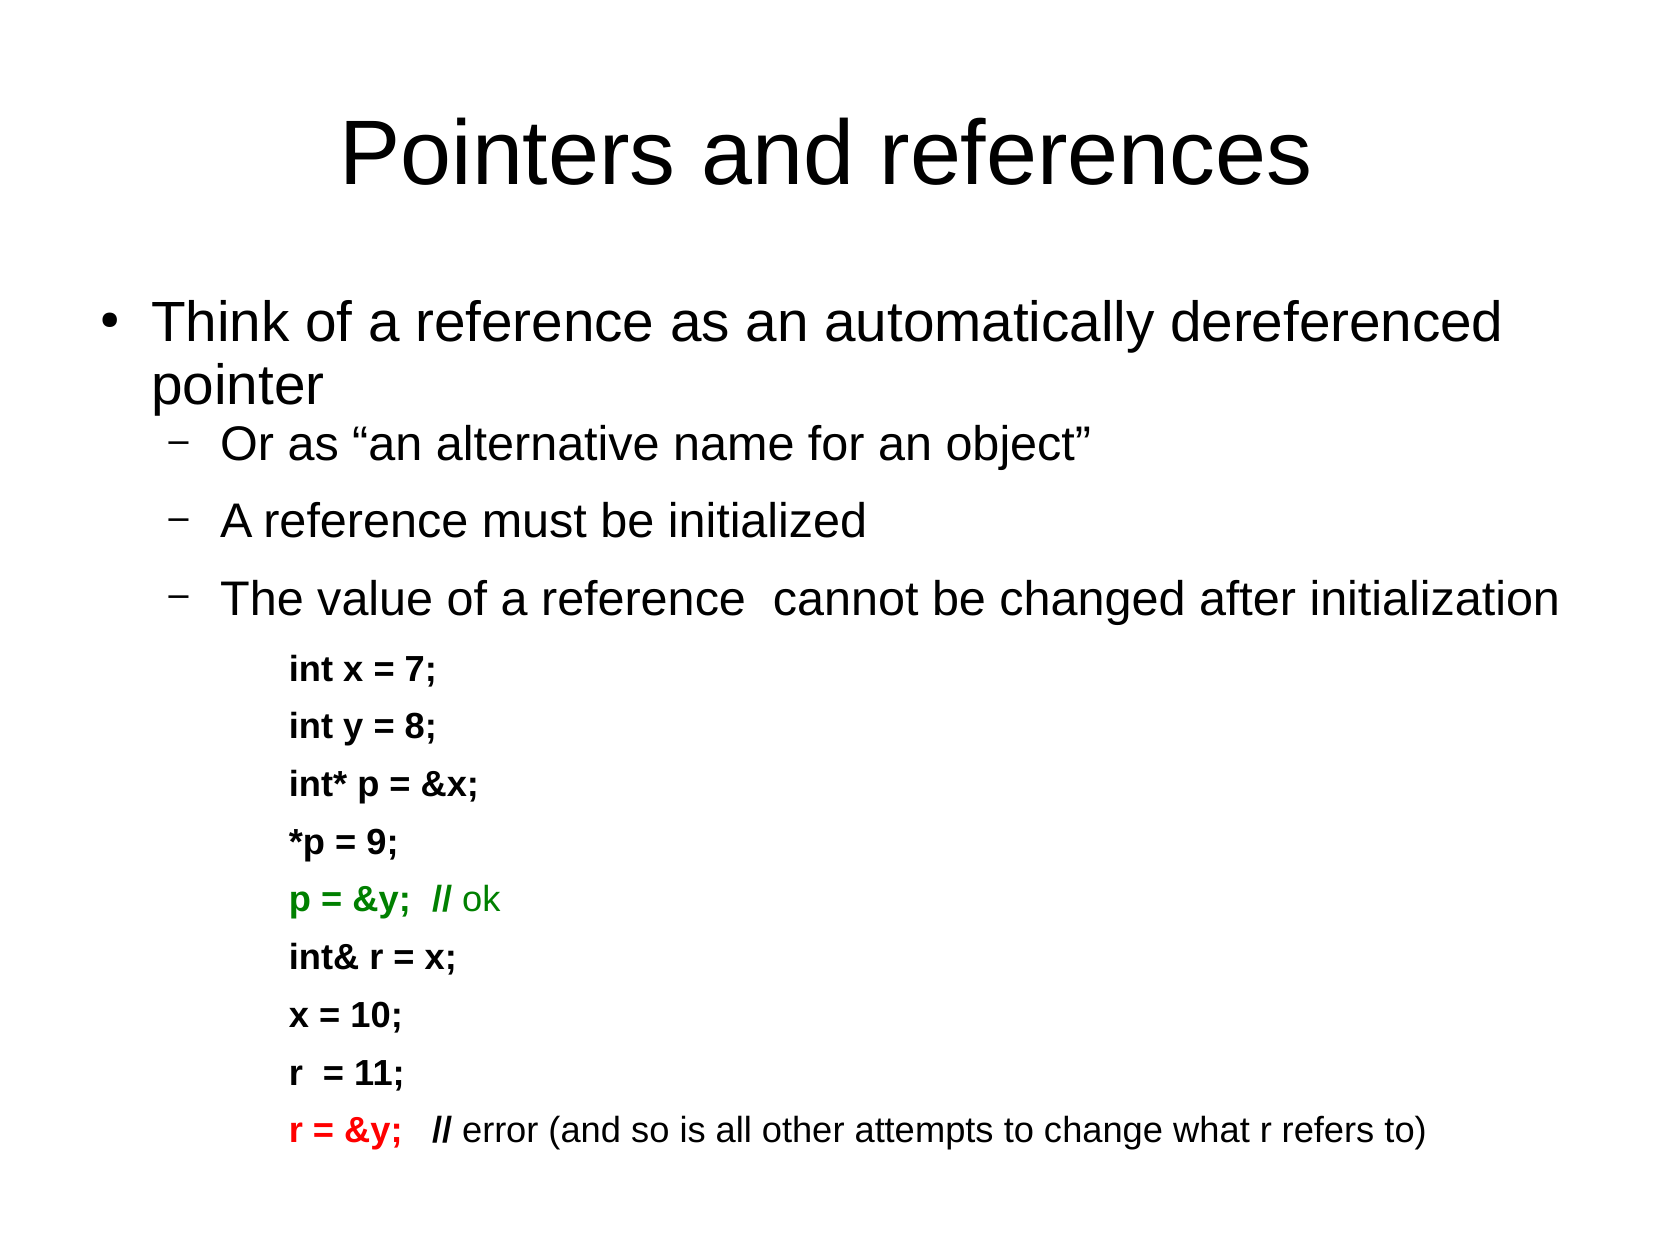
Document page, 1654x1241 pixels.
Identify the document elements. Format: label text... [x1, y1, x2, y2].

list Think of a reference as an automatically dereferenced pointer Or as “an alternative name for an object” A reference must be initialized The value of a reference cannot be changed after initialization int x = 7; int y = 8; int* p = &x; *p = 9; p = &y; // ok int& r = x; x = 10; r = 11; r = &y; // error (and so is all other attempts to change what r refers to) [82, 290, 1571, 1193]
title Pointers and references [82, 49, 1571, 257]
